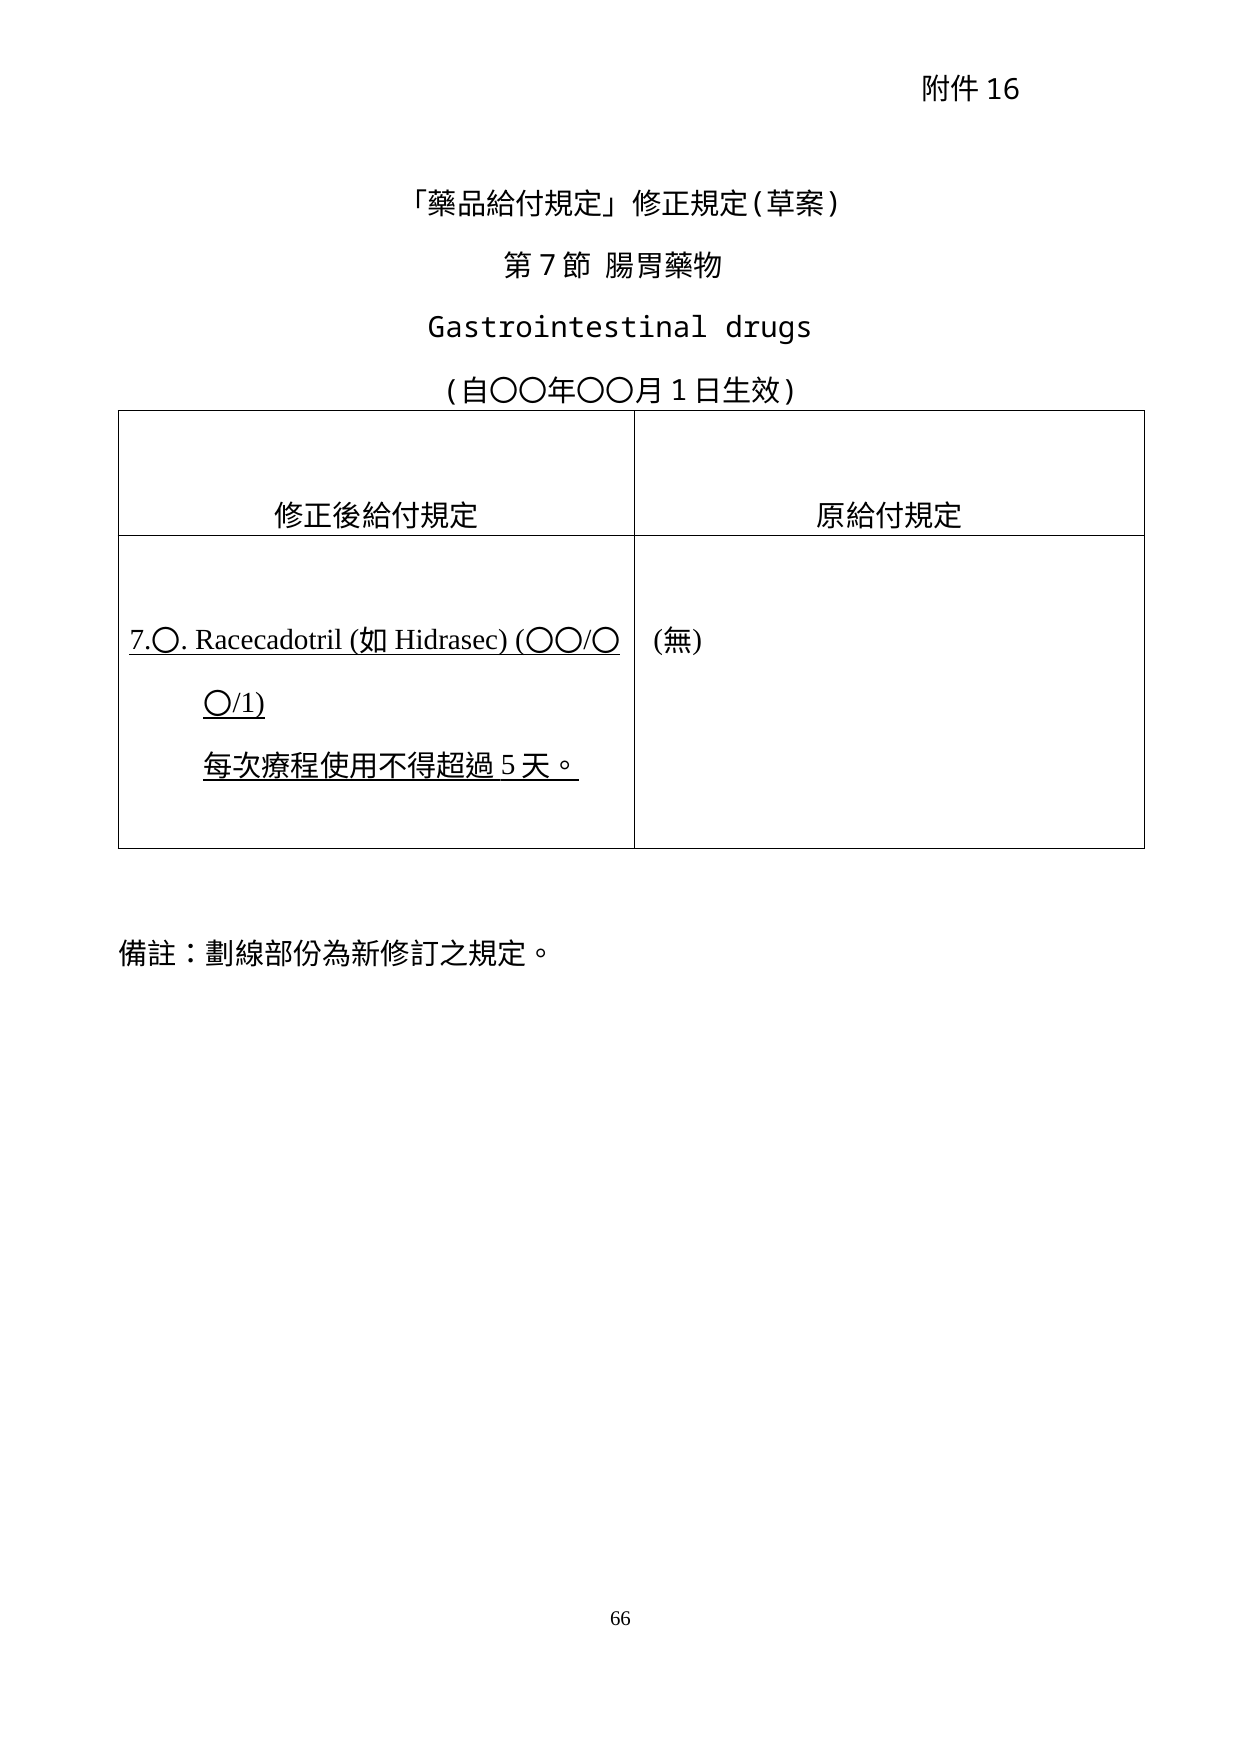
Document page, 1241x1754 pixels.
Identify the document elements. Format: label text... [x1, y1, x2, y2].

table_header 修正後給付規定 [119, 411, 634, 535]
text Gastrointestinal drugs [118, 285, 1122, 347]
text 備註：劃線部份為新修訂之規定。 [118, 910, 1122, 972]
text (自〇〇年〇〇月1日生效) [118, 347, 1122, 410]
text [906, 58, 1069, 148]
table_header 原給付規定 [635, 411, 1144, 535]
text 附件16 [921, 65, 1054, 108]
table_cell 7.〇. Racecadotril (如Hidrasec) (〇〇/〇〇/1) 每次療程使用不得超過5天。 [119, 536, 634, 847]
text 第7節 腸胃藥物 [118, 222, 1122, 285]
text 「藥品給付規定」修正規定(草案) [118, 160, 1122, 222]
table_cell (無) [635, 536, 1144, 847]
